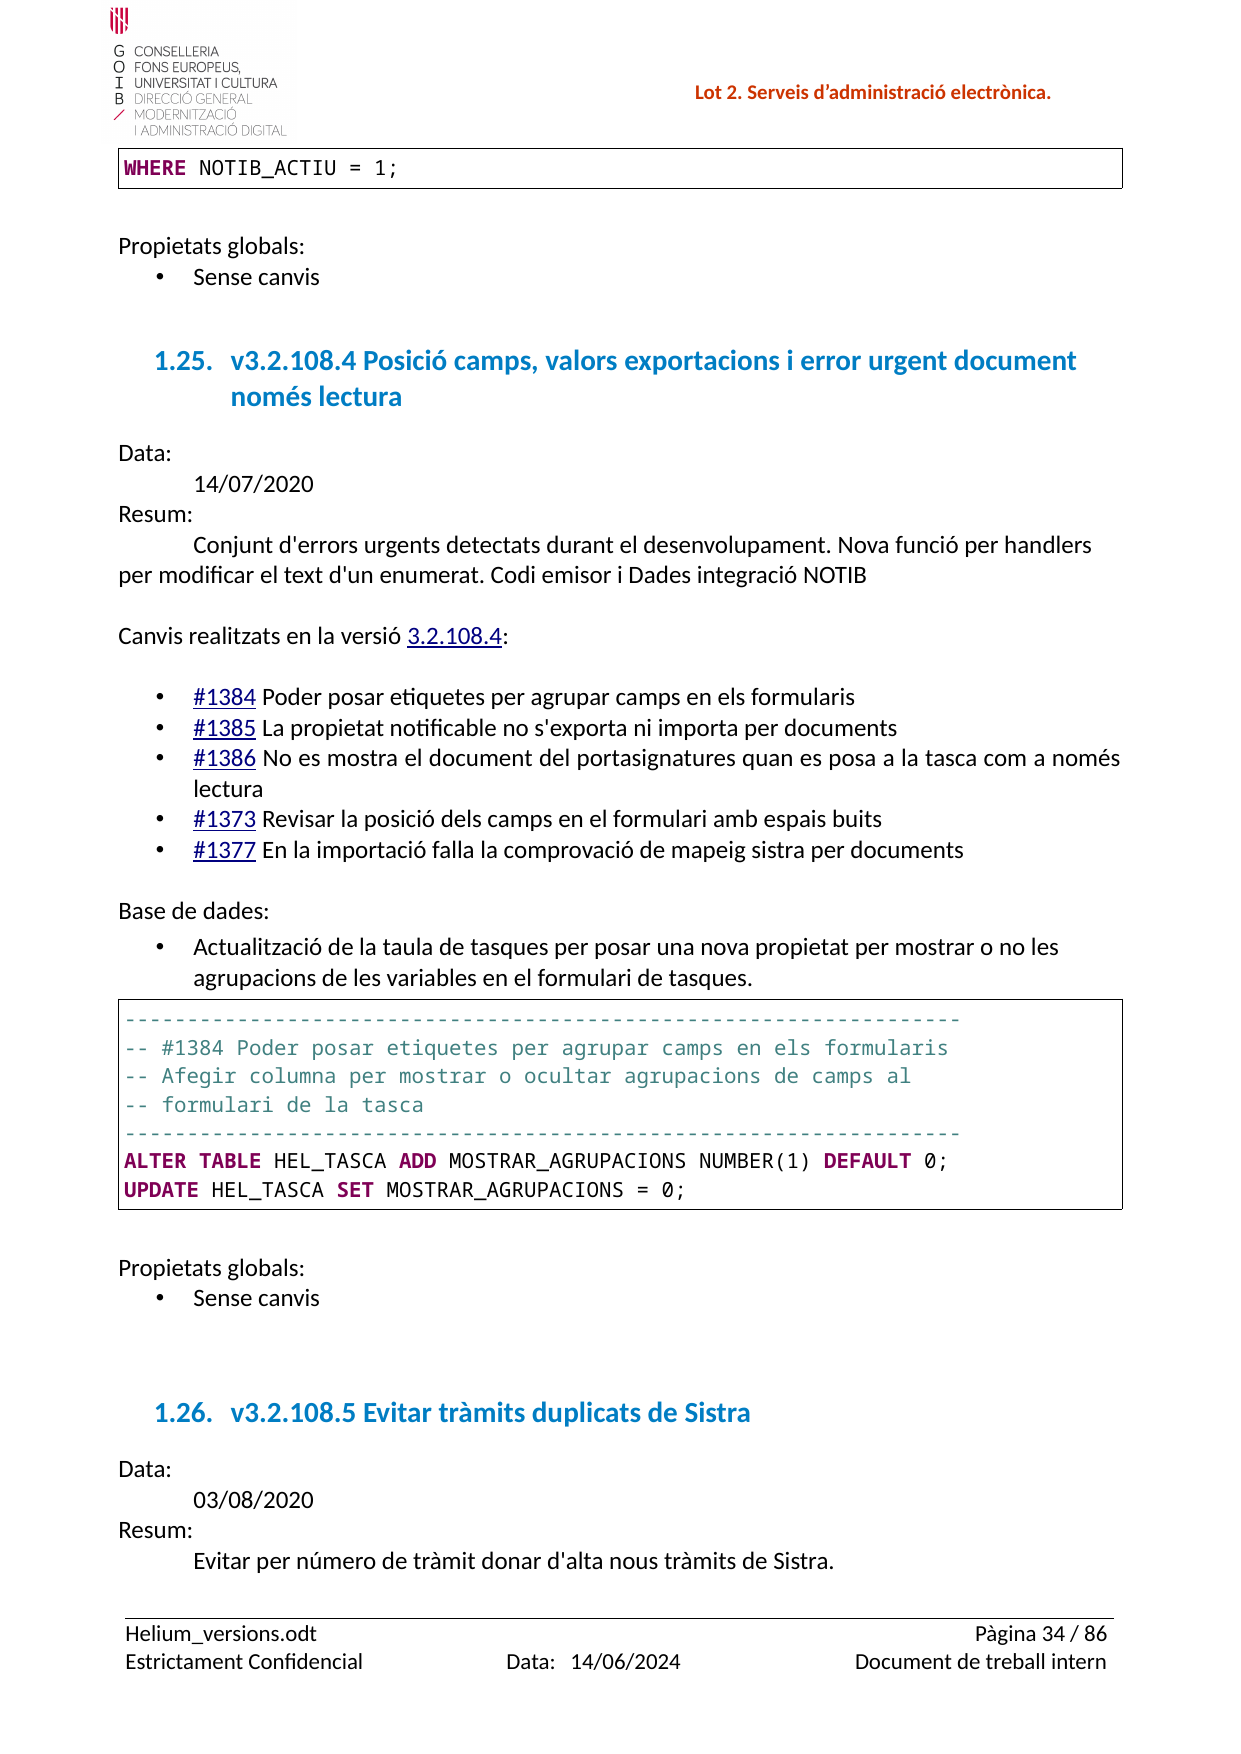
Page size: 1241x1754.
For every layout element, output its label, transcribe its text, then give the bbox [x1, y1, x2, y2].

text Base de dades: [118, 895, 1122, 926]
text 03/08/2020 [118, 1484, 1122, 1515]
text Resum: [118, 498, 1122, 529]
text 14/07/2020 [118, 468, 1122, 498]
list Sense canvis [156, 1282, 1122, 1313]
subtitle v3.2.108.5 Evitar tràmits duplicats de Sistra [153, 1394, 1122, 1430]
list #1385 La propietat notificable no s'exporta ni importa per documents [156, 712, 1122, 742]
list #1384 Poder posar etiquetes per agrupar camps en els formularis [156, 681, 1122, 712]
list Actualització de la taula de tasques per posar una nova propietat per mostrar o no les agrupacions de les variables en el formulari de tasques. [156, 932, 1122, 993]
subtitle v3.2.108.4 Posició camps, valors exportacions i error urgent document només lectura [153, 342, 1122, 414]
text Canvis realitzats en la versió 3.2.108.4: [118, 620, 1122, 651]
list #1386 No es mostra el document del portasignatures quan es posa a la tasca com a només lectura [156, 742, 1122, 803]
text Conjunt d'errors urgents detectats durant el desenvolupament. Nova funció per handlers per modificar el text d'un enumerat. Codi emisor i Dades integració NOTIB [118, 529, 1122, 590]
text Data: [118, 1454, 1122, 1484]
picture [100, 0, 297, 144]
text Resum: [118, 1515, 1122, 1545]
list Sense canvis [156, 261, 1122, 291]
text Propietats globals: [118, 1252, 1122, 1282]
list #1377 En la importació falla la comprovació de mapeig sistra per documents [156, 834, 1122, 864]
list #1373 Revisar la posició dels camps en el formulari amb espais buits [156, 803, 1122, 834]
table_header ------------------------------------------------------------------- -- #1384 Poder posar etiquetes per agrupar camps en els formularis -- Afegir columna per mostrar o ocultar agrupacions de camps al -- formulari de la tasca ------------------------------------------------------------------- ALTER TABLE HEL_TASCA ADD MOSTRAR_AGRUPACIONS NUMBER(1) DEFAULT 0; UPDATE HEL_TASCA SET MOSTRAR_AGRUPACIONS = 0; [119, 1000, 1122, 1209]
text Evitar per número de tràmit donar d'alta nous tràmits de Sistra. [118, 1545, 1122, 1576]
table_header WHERE NOTIB_ACTIU = 1; [119, 149, 1122, 188]
text Data: [118, 437, 1122, 468]
text Propietats globals: [118, 230, 1122, 261]
